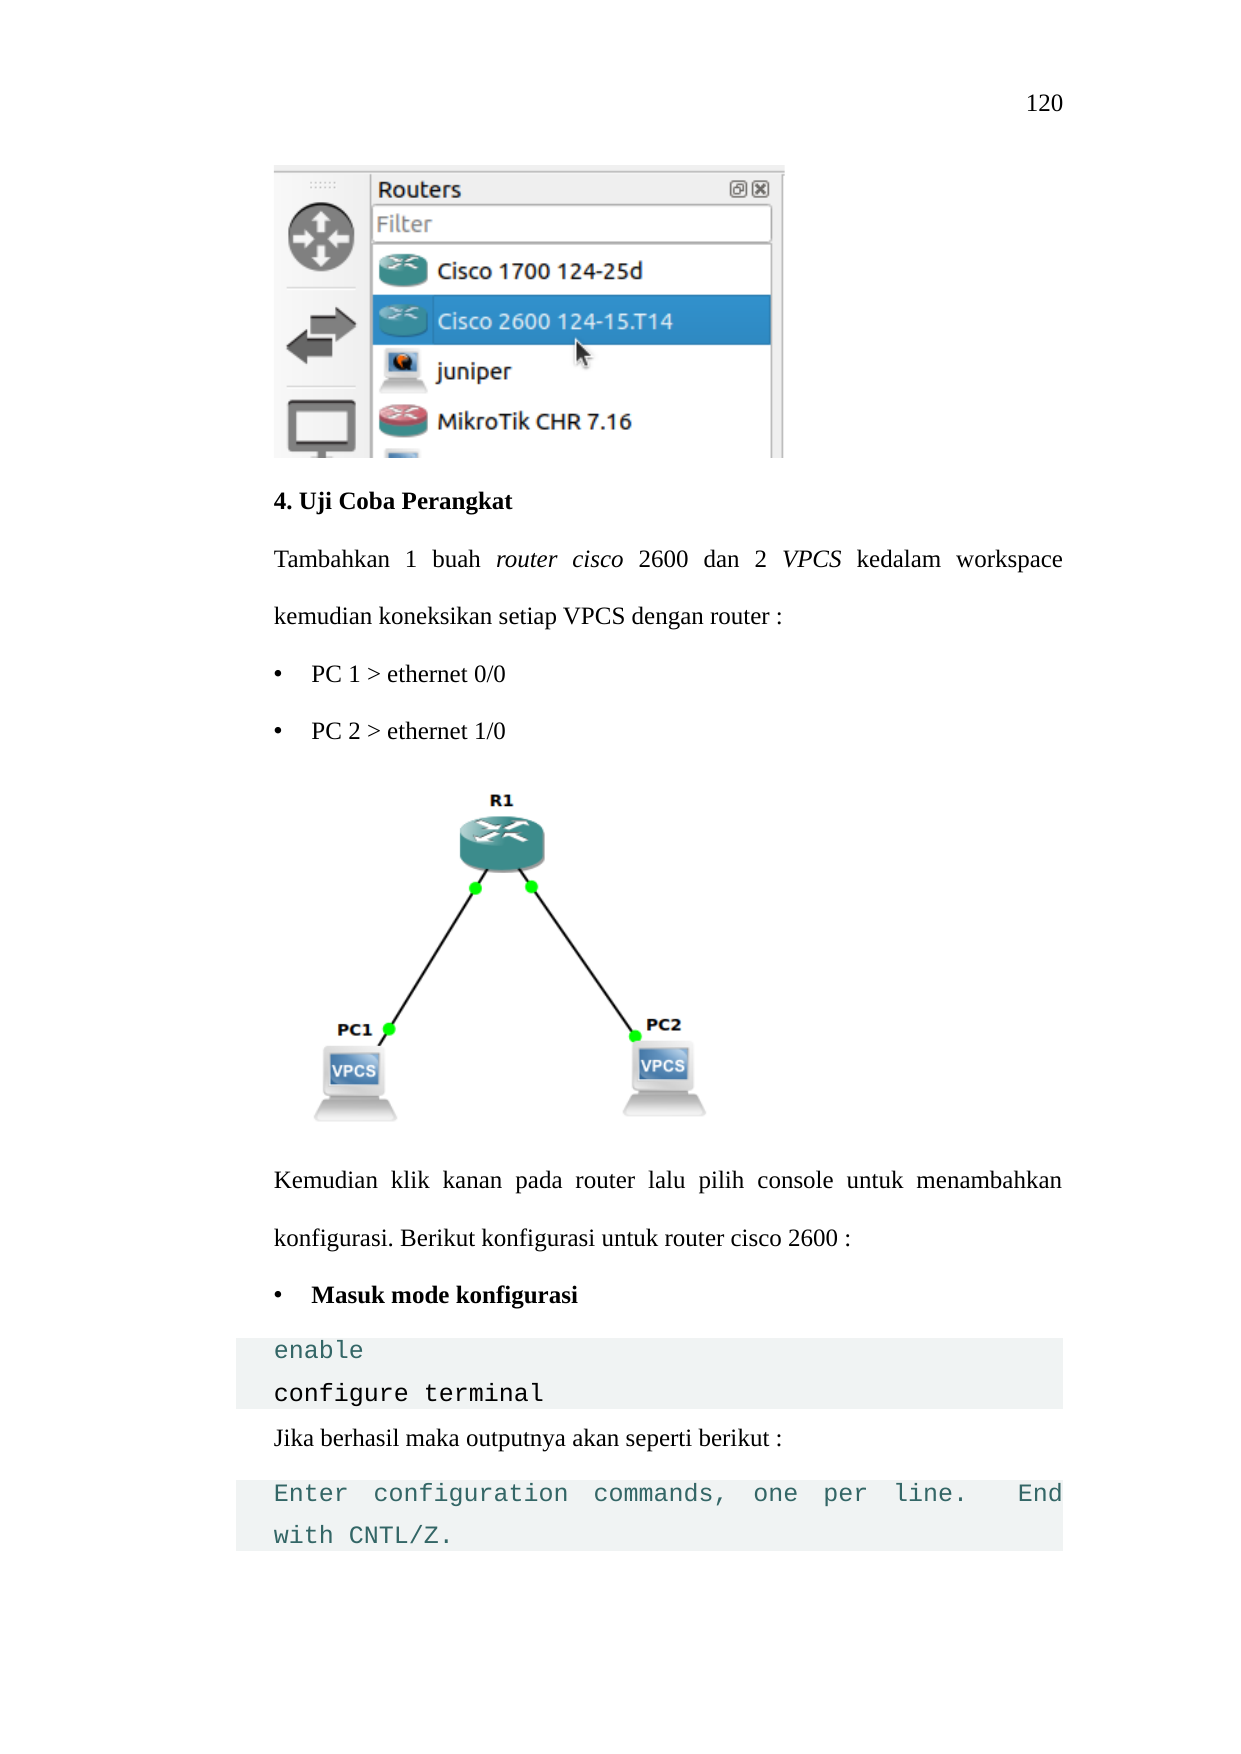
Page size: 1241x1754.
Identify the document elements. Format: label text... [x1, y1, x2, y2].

list 4. Uji Coba Perangkat [236, 486, 1063, 515]
list Kemudian klik kanan pada router lalu pilih console untuk menambahkan konfigurasi. Berikut konfigurasi untuk router cisco 2600 : [236, 1165, 1063, 1252]
list PC 1 > ethernet 0/0 [274, 659, 1063, 687]
list enable [236, 1338, 1063, 1366]
list configure terminal [236, 1380, 1063, 1409]
list Tambahkan 1 buah router cisco 2600 dan 2 VPCS kedalam workspace kemudian koneksikan setiap VPCS dengan router : [236, 544, 1063, 630]
list Masuk mode konfigurasi [274, 1280, 1063, 1309]
list Enter configuration commands, one per line. End with CNTL/Z. [236, 1480, 1063, 1551]
picture [273, 165, 785, 458]
picture [273, 773, 746, 1137]
list PC 2 > ethernet 1/0 [274, 716, 1063, 745]
list Jika berhasil maka outputnya akan seperti berikut : [236, 1423, 1063, 1452]
